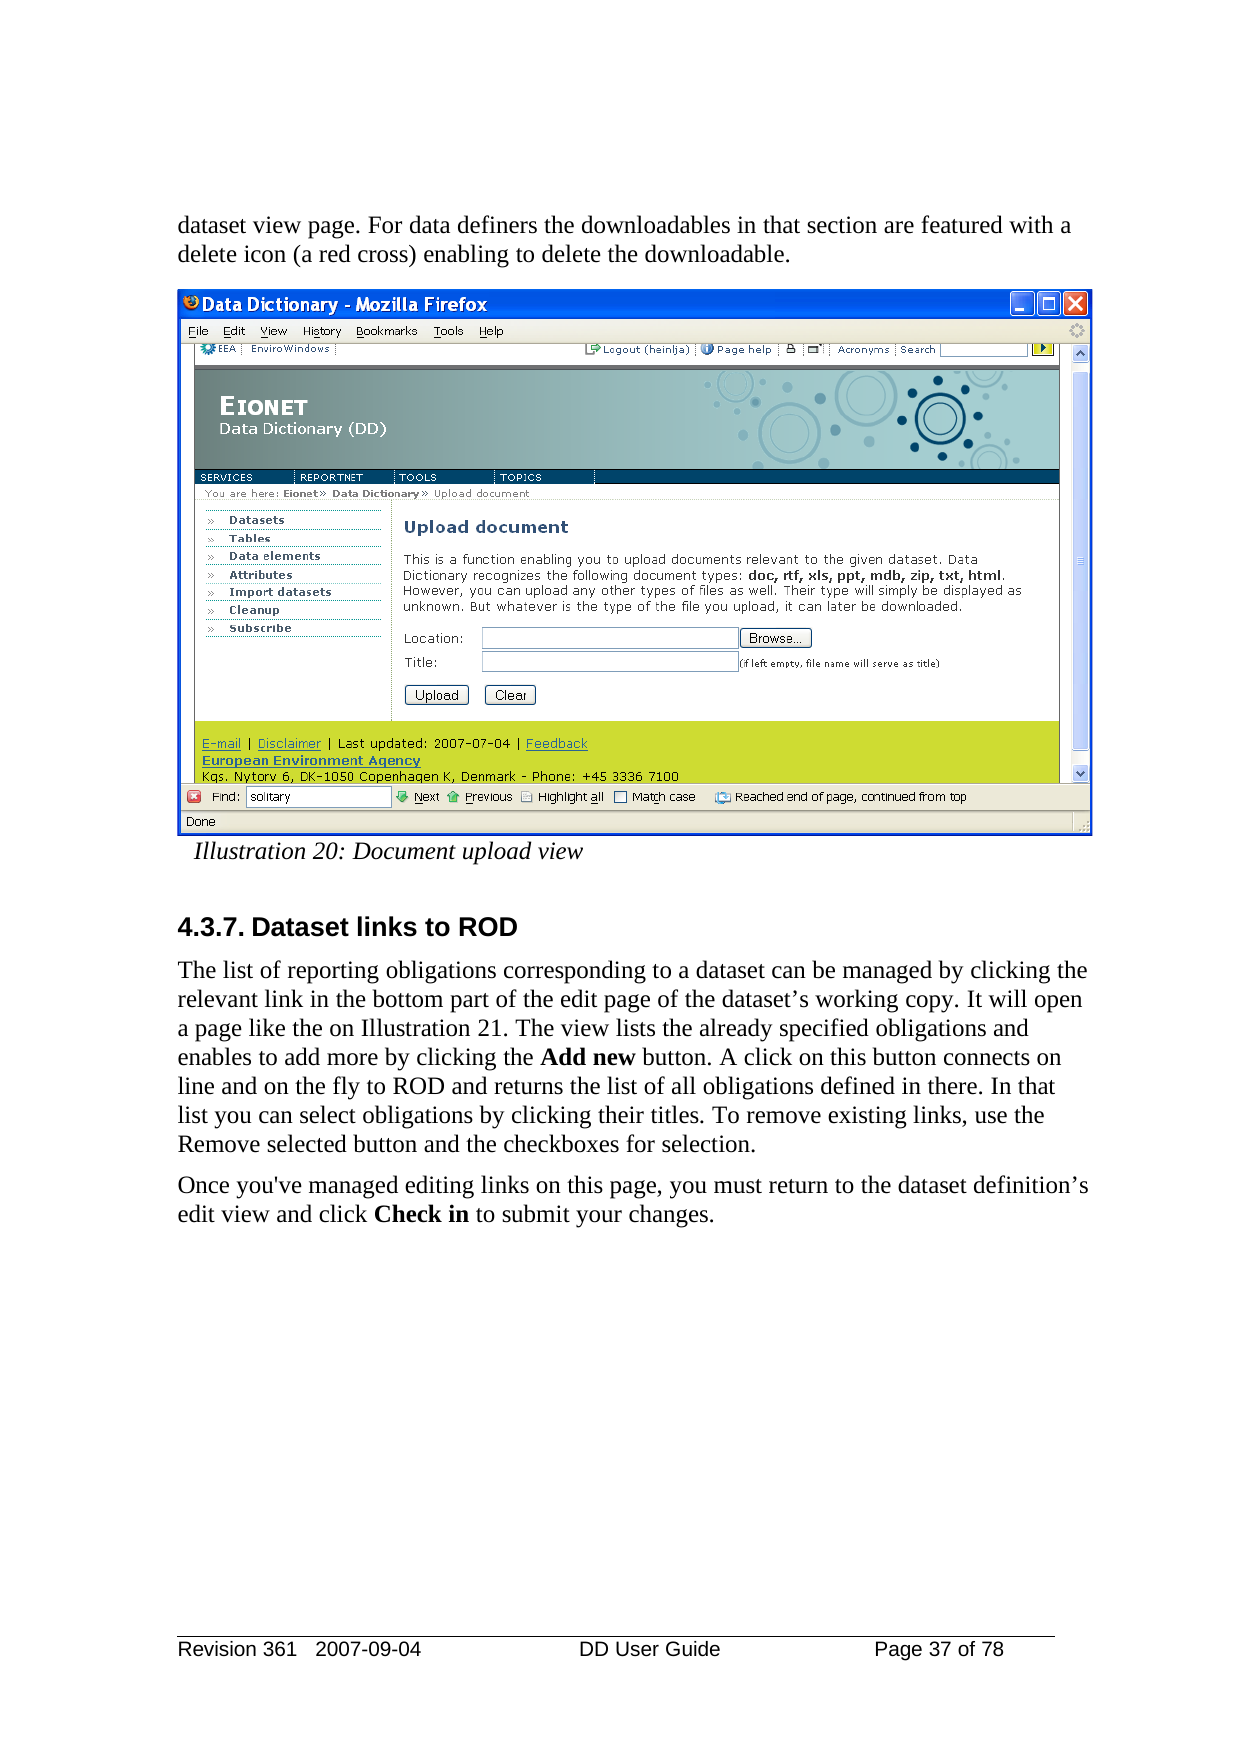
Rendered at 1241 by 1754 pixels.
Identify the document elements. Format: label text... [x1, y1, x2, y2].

text The list of reporting obligations corresponding to a dataset can be managed by clicking the relevant link in the bottom part of the edit page of the dataset’s working copy. It will open a page like the on Illustration 21. The view lists the already specified obligations and enables to add more by clicking the Add new button. A click on this button connects on line and on the fly to ROD and returns the list of all obligations defined in there. In that list you can select obligations by clicking their titles. To remove existing links, use the Remove selected button and the checkboxes for selection. [177, 954, 1092, 1158]
text Illustration 20: Document upload view [194, 836, 1076, 865]
text Once you've managed editing links on this page, you must return to the dataset definition’s edit view and click Check in to submit your changes. [177, 1170, 1092, 1228]
subtitle Dataset links to ROD [177, 911, 1092, 942]
text dataset view page. For data definers the downloadables in that section are featured with a delete icon (a red cross) enabling to delete the downloadable. [177, 210, 1092, 268]
picture [177, 289, 1093, 836]
